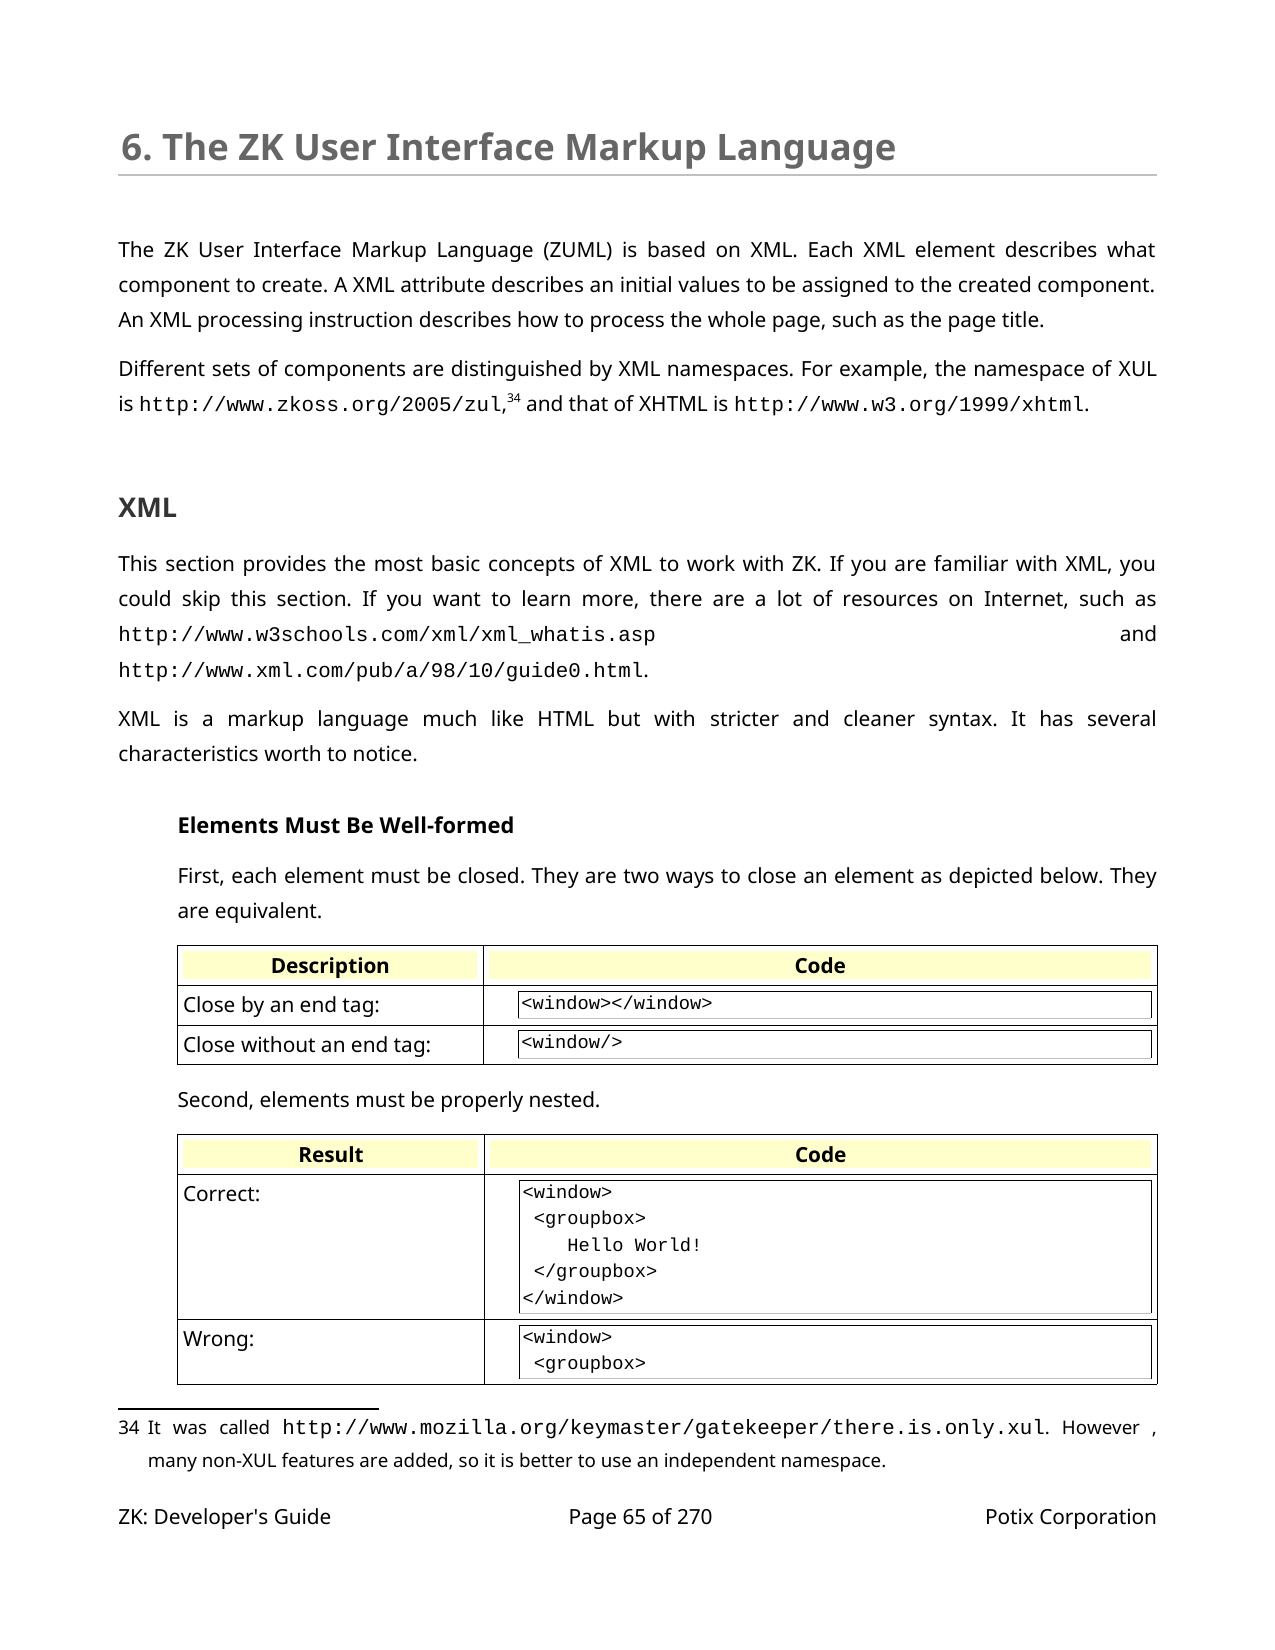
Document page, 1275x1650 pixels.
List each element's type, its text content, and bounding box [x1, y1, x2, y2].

text Second, elements must be properly nested. [177, 1085, 1157, 1113]
text The ZK User Interface Markup Language (ZUML) is based on XML. Each XML element describes what component to create. A XML attribute describes an initial values to be assigned to the created component. An XML processing instruction describes how to process the whole page, such as the page title. [118, 235, 1157, 333]
table_cell Correct: [178, 1175, 484, 1319]
text It was called http://www.mozilla.org/keymaster/gatekeeper/there.is.only.xul. However , many non-XUL features are added, so it is better to use an independent namespace. [118, 1415, 1157, 1473]
table_cell <window> <groupbox> [485, 1320, 1157, 1384]
subtitle Elements Must Be Well-formed [177, 810, 1157, 840]
text This section provides the most basic concepts of XML to work with ZK. If you are familiar with XML, you could skip this section. If you want to learn more, there are a lot of resources on Internet, such as http://www.w3schools.com/xml/xml_whatis.asp and http://www.xml.com/pub/a/98/10/guide0.html. [118, 549, 1157, 684]
table_header Code [484, 946, 1157, 985]
table_cell Close without an end tag: [178, 1026, 483, 1064]
table_cell Wrong: [178, 1320, 484, 1384]
text Different sets of components are distinguished by XML namespaces. For example, the namespace of XUL is http://www.zkoss.org/2005/zul, and that of XHTML is http://www.w3.org/1999/xhtml. [118, 354, 1157, 418]
subtitle XML [118, 489, 1157, 526]
table_cell Close by an end tag: [178, 986, 483, 1024]
table_cell <window> <groupbox> Hello World! </groupbox> </window> [485, 1175, 1157, 1319]
subtitle 6. The ZK User Interface Markup Language [118, 118, 1157, 174]
table_cell <window/> [484, 1026, 1157, 1064]
table_header Description [178, 946, 483, 985]
table_header Code [485, 1135, 1157, 1174]
text XML is a markup language much like HTML but with stricter and cleaner syntax. It has several characteristics worth to notice. [118, 704, 1157, 768]
table_cell <window></window> [484, 986, 1157, 1024]
text First, each element must be closed. They are two ways to close an element as depicted below. They are equivalent. [177, 861, 1157, 924]
table_header Result [178, 1135, 484, 1174]
